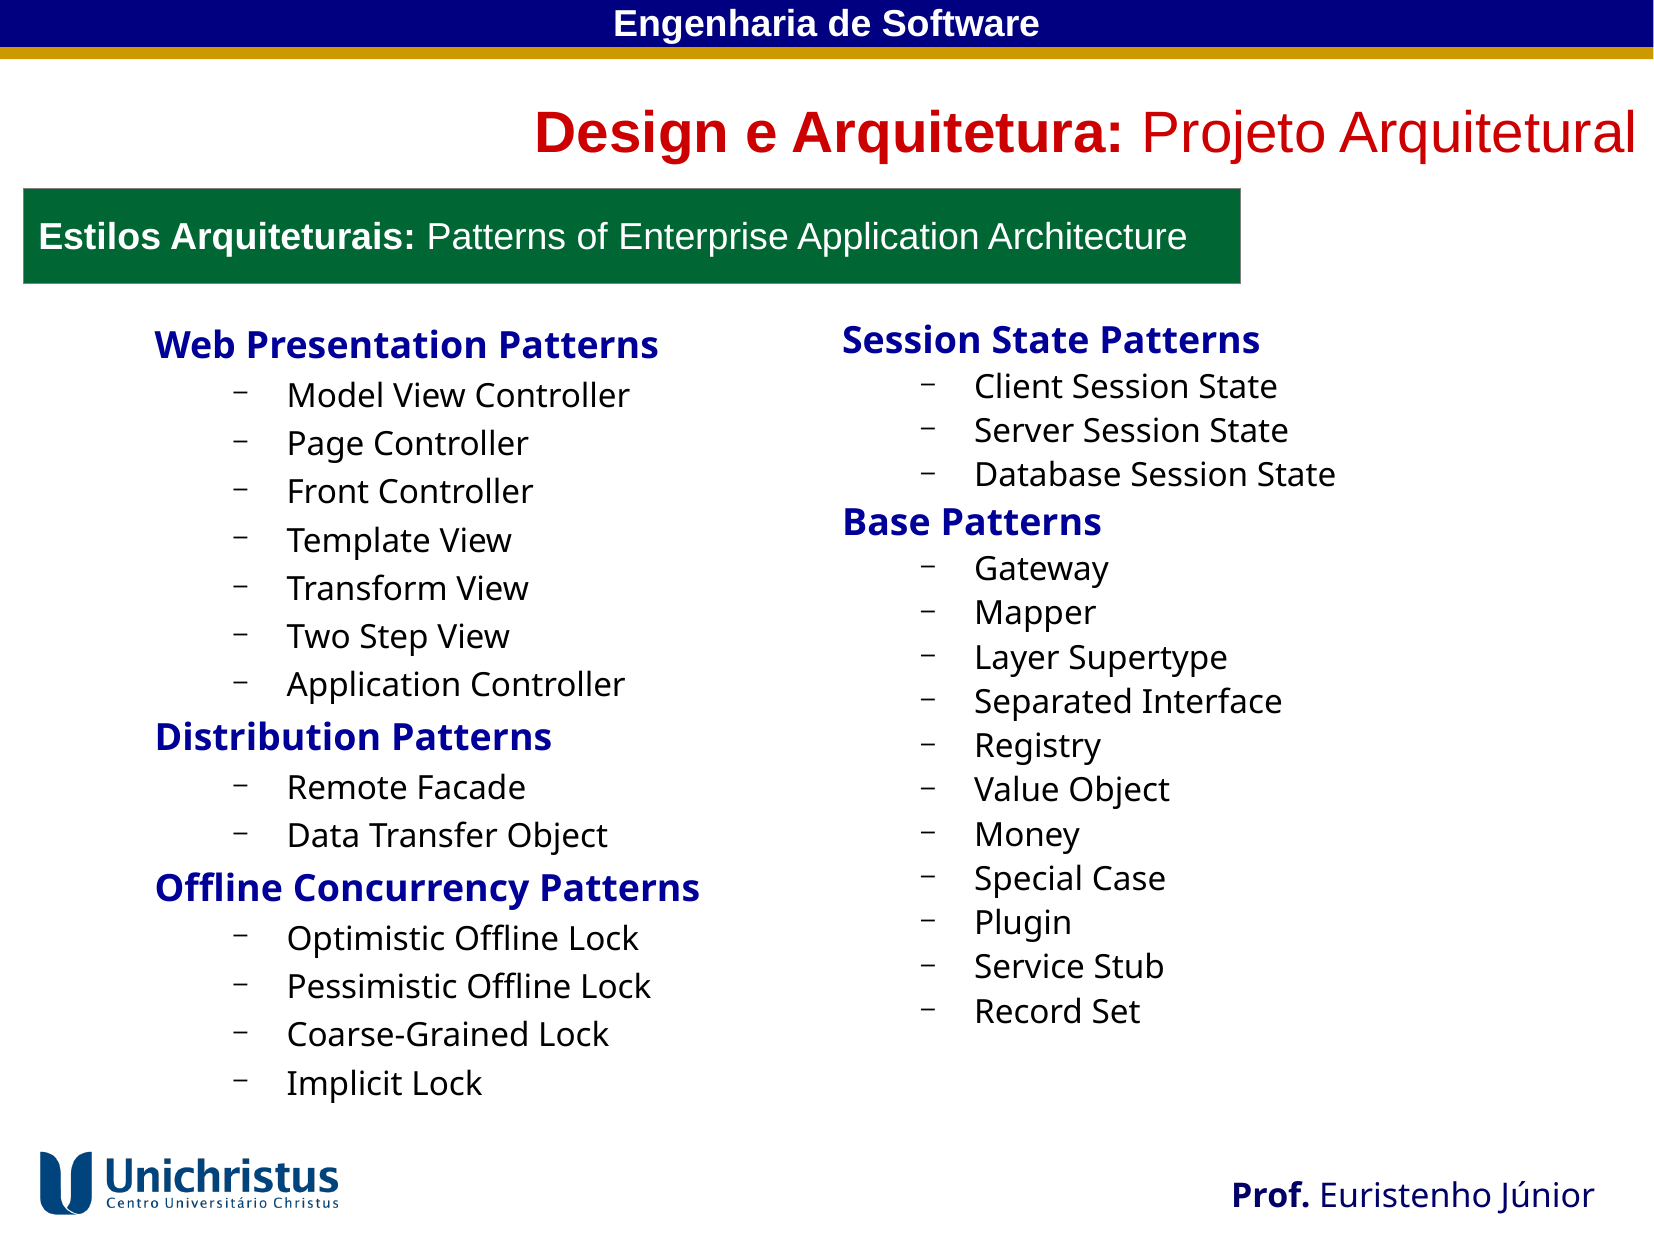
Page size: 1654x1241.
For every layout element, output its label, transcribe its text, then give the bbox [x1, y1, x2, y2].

text_box Design e Arquitetura: Projeto Arquitetural [520, 92, 1654, 173]
picture [35, 1148, 343, 1217]
text_box Estilos Arquiteturais: Patterns of Enterprise Application Architecture [23, 188, 1241, 284]
text_box [0, 47, 1654, 60]
text_box Web Presentation Patterns Model View Controller Page Controller Front Controller Template View Transform View Two Step View Application Controller Distribution Patterns Remote Facade Data Transfer Object Offline Concurrency Patterns Optimistic Offline Lock Pessimistic Offline Lock Coarse-Grained Lock Implicit Lock [129, 313, 793, 1164]
text_box Engenharia de Software [0, 0, 1654, 47]
text_box Prof. Euristenho Júnior [1216, 1163, 1654, 1224]
text_box Session State Patterns Client Session State Server Session State Database Session State Base Patterns Gateway Mapper Layer Supertype Separated Interface Registry Value Object Money Special Case Plugin Service Stub Record Set [817, 313, 1607, 1091]
